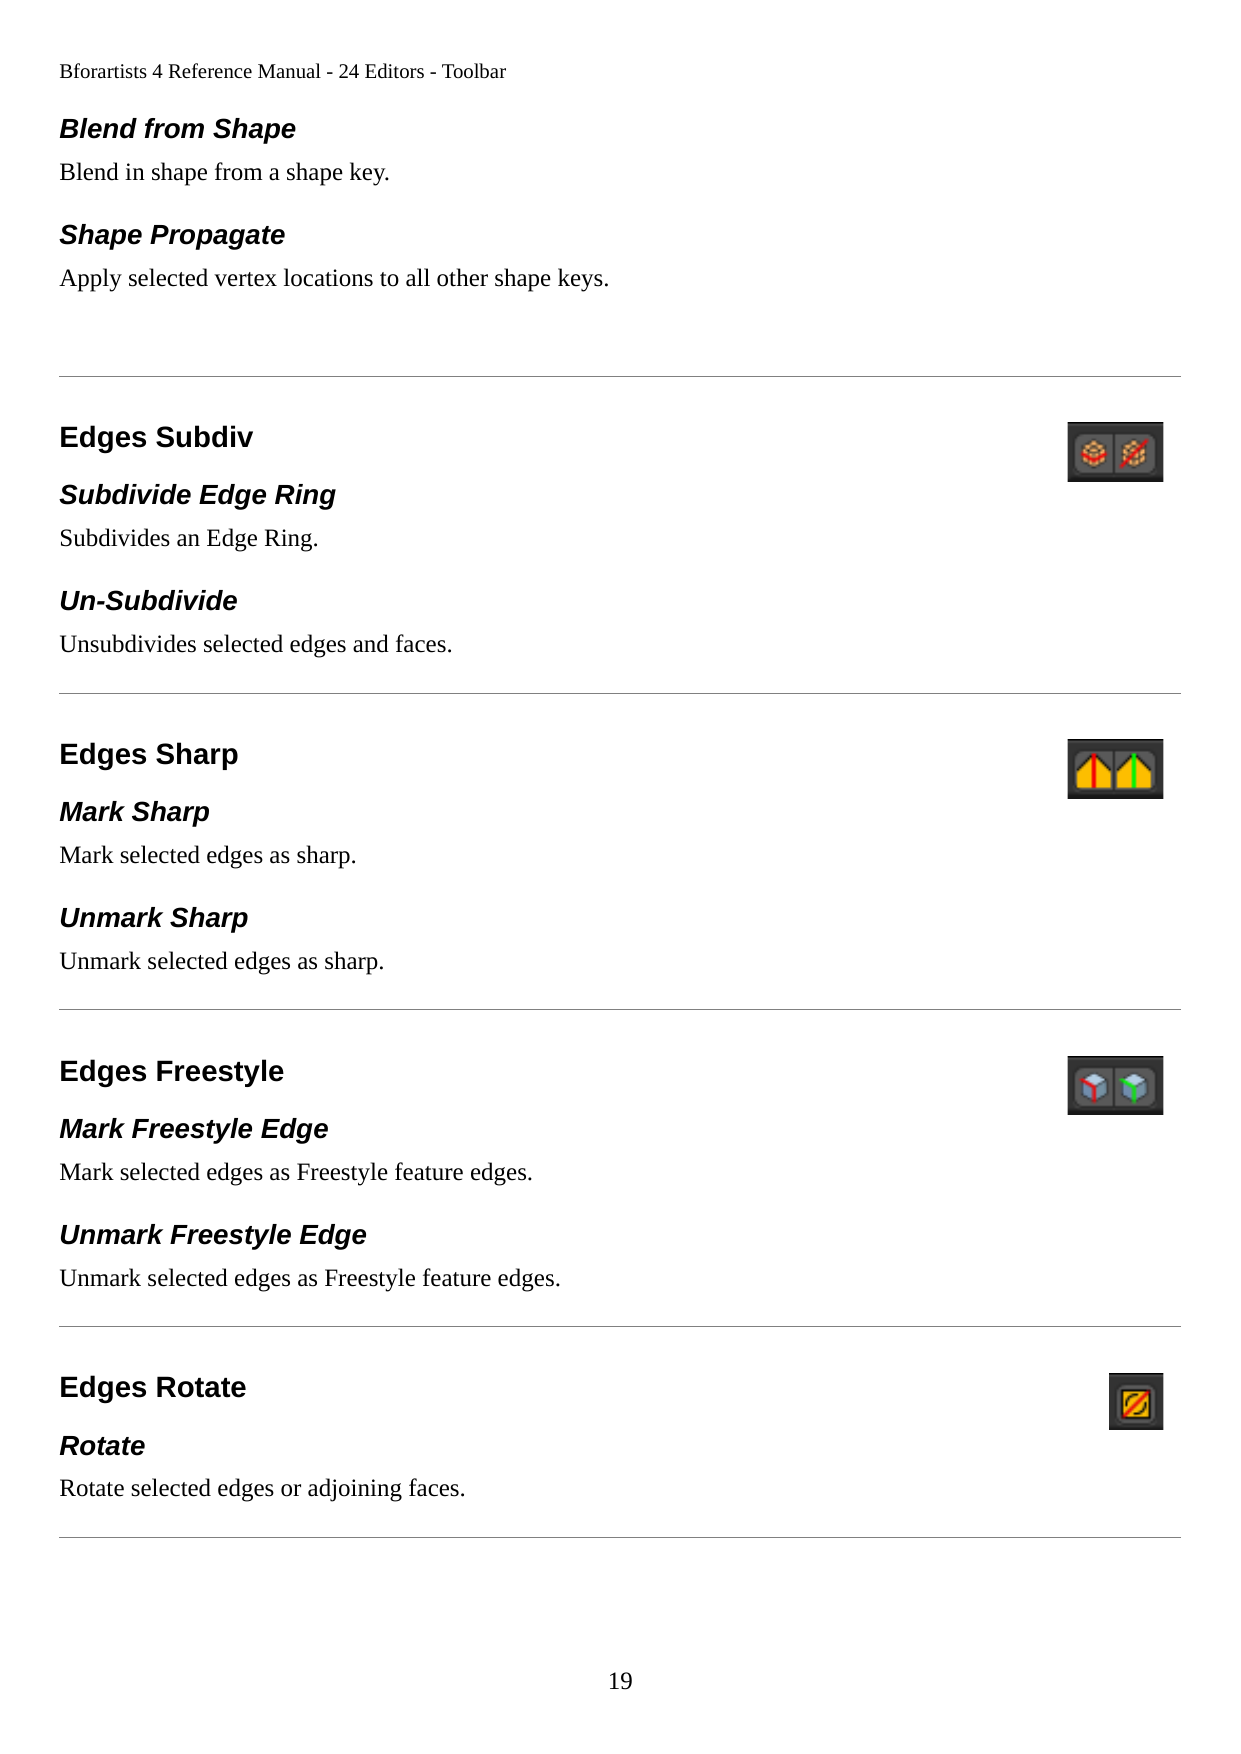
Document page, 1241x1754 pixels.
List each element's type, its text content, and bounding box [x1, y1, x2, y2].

subtitle Subdivide Edge Ring [59, 478, 1181, 510]
text Unmark selected edges as sharp. [59, 946, 1181, 974]
subtitle Blend from Shape [59, 113, 1181, 144]
subtitle Un-Subdivide [59, 584, 1181, 616]
text Mark selected edges as sharp. [59, 840, 1181, 868]
text Rotate selected edges or adjoining faces. [59, 1473, 1181, 1502]
subtitle Edges Rotate [59, 1370, 1181, 1404]
subtitle Mark Freestyle Edge [59, 1112, 1181, 1144]
picture [1067, 1056, 1164, 1115]
picture [1067, 739, 1164, 799]
subtitle Edges Sharp [59, 737, 1181, 770]
subtitle Shape Propagate [59, 218, 1181, 250]
text Subdivides an Edge Ring. [59, 523, 1181, 552]
subtitle Mark Sharp [59, 795, 1181, 827]
picture [1109, 1373, 1164, 1430]
subtitle Edges Subdiv [59, 420, 1181, 453]
text Apply selected vertex locations to all other shape keys. [59, 263, 1181, 292]
text Mark selected edges as Freestyle feature edges. [59, 1157, 1181, 1185]
picture [1067, 422, 1164, 482]
subtitle Unmark Freestyle Edge [59, 1218, 1181, 1250]
text Unsubdivides selected edges and faces. [59, 629, 1181, 658]
subtitle Rotate [59, 1429, 1181, 1461]
text Unmark selected edges as Freestyle feature edges. [59, 1263, 1181, 1291]
subtitle Unmark Sharp [59, 901, 1181, 933]
subtitle Edges Freestyle [59, 1053, 1181, 1087]
text Blend in shape from a shape key. [59, 157, 1181, 186]
